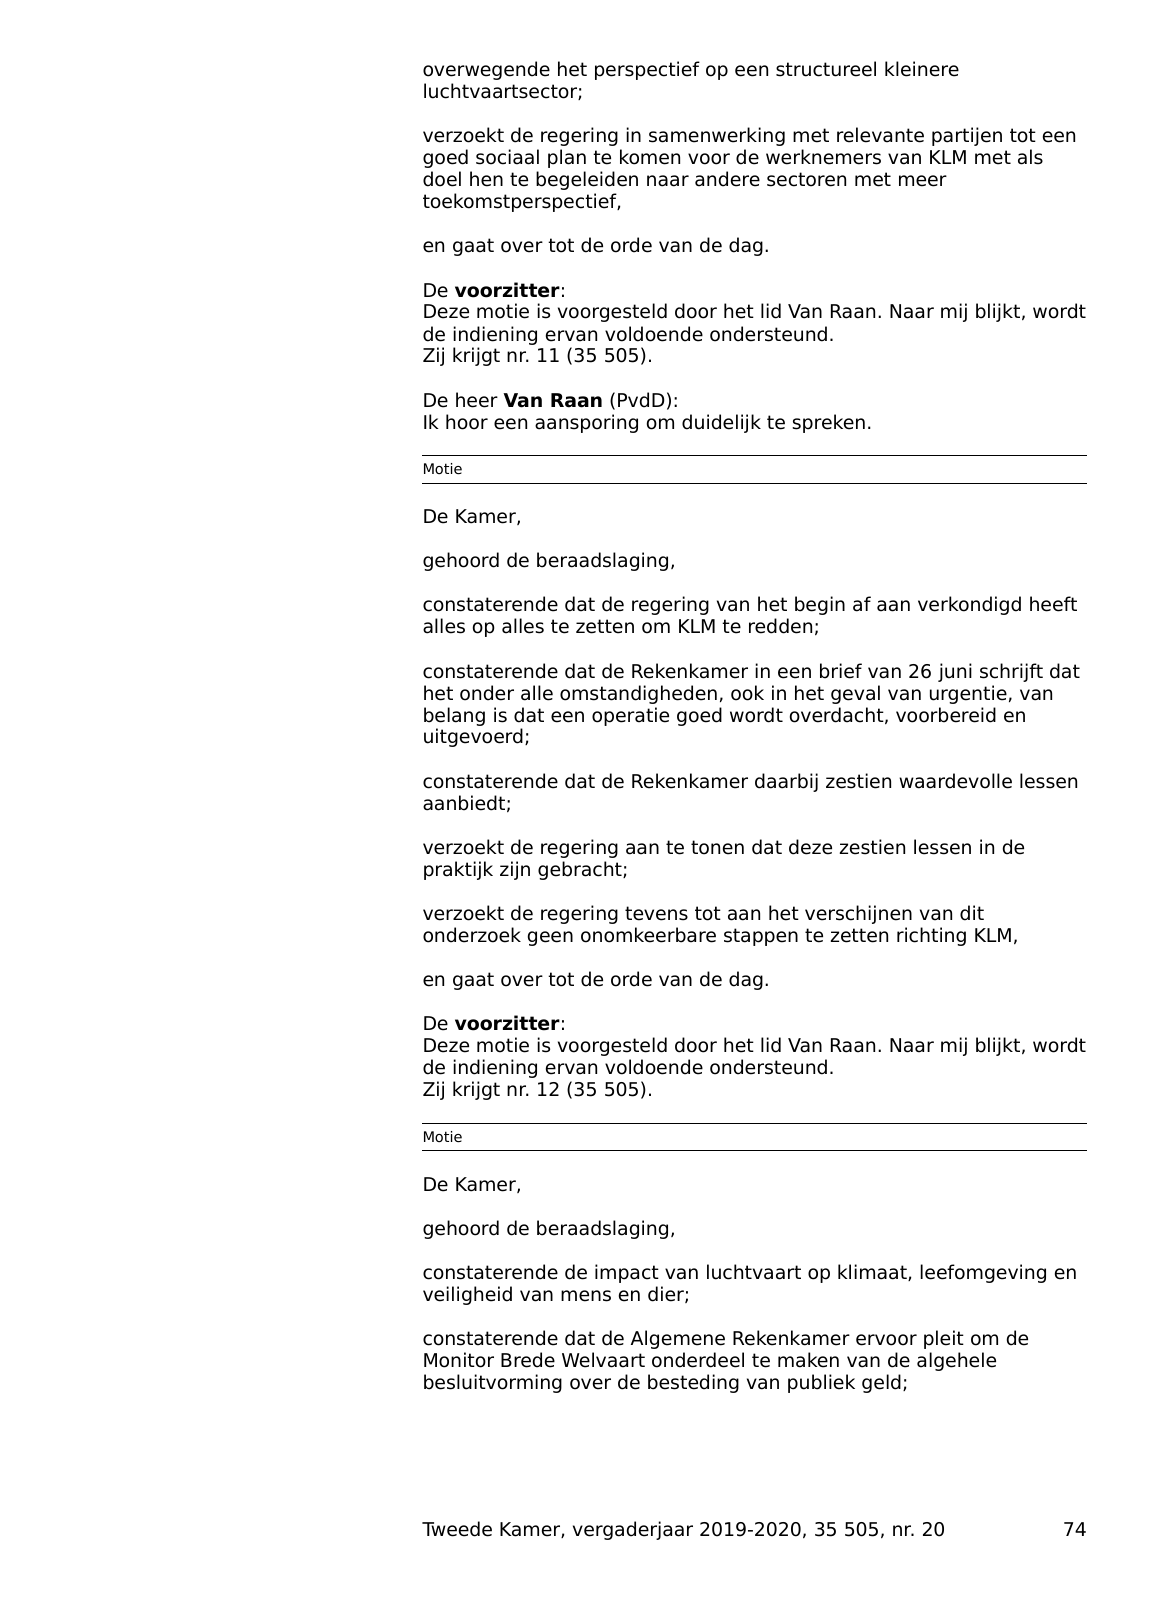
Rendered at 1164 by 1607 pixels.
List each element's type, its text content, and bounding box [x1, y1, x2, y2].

text constaterende dat de Rekenkamer in een brief van 26 juni schrijft dat het onder alle omstandigheden, ook in het geval van urgentie, van belang is dat een operatie goed wordt overdacht, voorbereid en uitgevoerd; [422, 661, 1087, 748]
text gehoord de beraadslaging, [422, 550, 1087, 572]
text De Kamer, [422, 1174, 1087, 1196]
text De Kamer, [422, 506, 1087, 528]
text en gaat over tot de orde van de dag. [422, 235, 1087, 257]
text overwegende het perspectief op een structureel kleinere luchtvaartsector; [422, 59, 1087, 103]
text verzoekt de regering in samenwerking met relevante partijen tot een goed sociaal plan te komen voor de werknemers van KLM met als doel hen te begeleiden naar andere sectoren met meer toekomstperspectief, [422, 125, 1087, 213]
text De voorzitter: [422, 279, 1087, 301]
text constaterende dat de regering van het begin af aan verkondigd heeft alles op alles te zetten om KLM te redden; [422, 594, 1087, 638]
text Ik hoor een aansporing om duidelijk te spreken. [422, 412, 1087, 433]
text Zij krijgt nr. 11 (35 505). [422, 345, 1087, 367]
text constaterende dat de Rekenkamer daarbij zestien waardevolle lessen aanbiedt; [422, 771, 1087, 814]
text verzoekt de regering tevens tot aan het verschijnen van dit onderzoek geen onomkeerbare stappen te zetten richting KLM, [422, 903, 1087, 947]
text Zij krijgt nr. 12 (35 505). [422, 1079, 1087, 1101]
text constaterende de impact van luchtvaart op klimaat, leefomgeving en veiligheid van mens en dier; [422, 1262, 1087, 1306]
text verzoekt de regering aan te tonen dat deze zestien lessen in de praktijk zijn gebracht; [422, 837, 1087, 881]
text De voorzitter: [422, 1013, 1087, 1035]
text De heer Van Raan (PvdD): [422, 389, 1087, 412]
text en gaat over tot de orde van de dag. [422, 969, 1087, 991]
text Deze motie is voorgesteld door het lid Van Raan. Naar mij blijkt, wordt de indiening ervan voldoende ondersteund. [422, 301, 1087, 345]
text gehoord de beraadslaging, [422, 1218, 1087, 1240]
table_header Motie [422, 456, 1087, 483]
text Deze motie is voorgesteld door het lid Van Raan. Naar mij blijkt, wordt de indiening ervan voldoende ondersteund. [422, 1035, 1087, 1079]
table_header Motie [422, 1124, 1087, 1150]
text constaterende dat de Algemene Rekenkamer ervoor pleit om de Monitor Brede Welvaart onderdeel te maken van de algehele besluitvorming over de besteding van publiek geld; [422, 1328, 1087, 1394]
